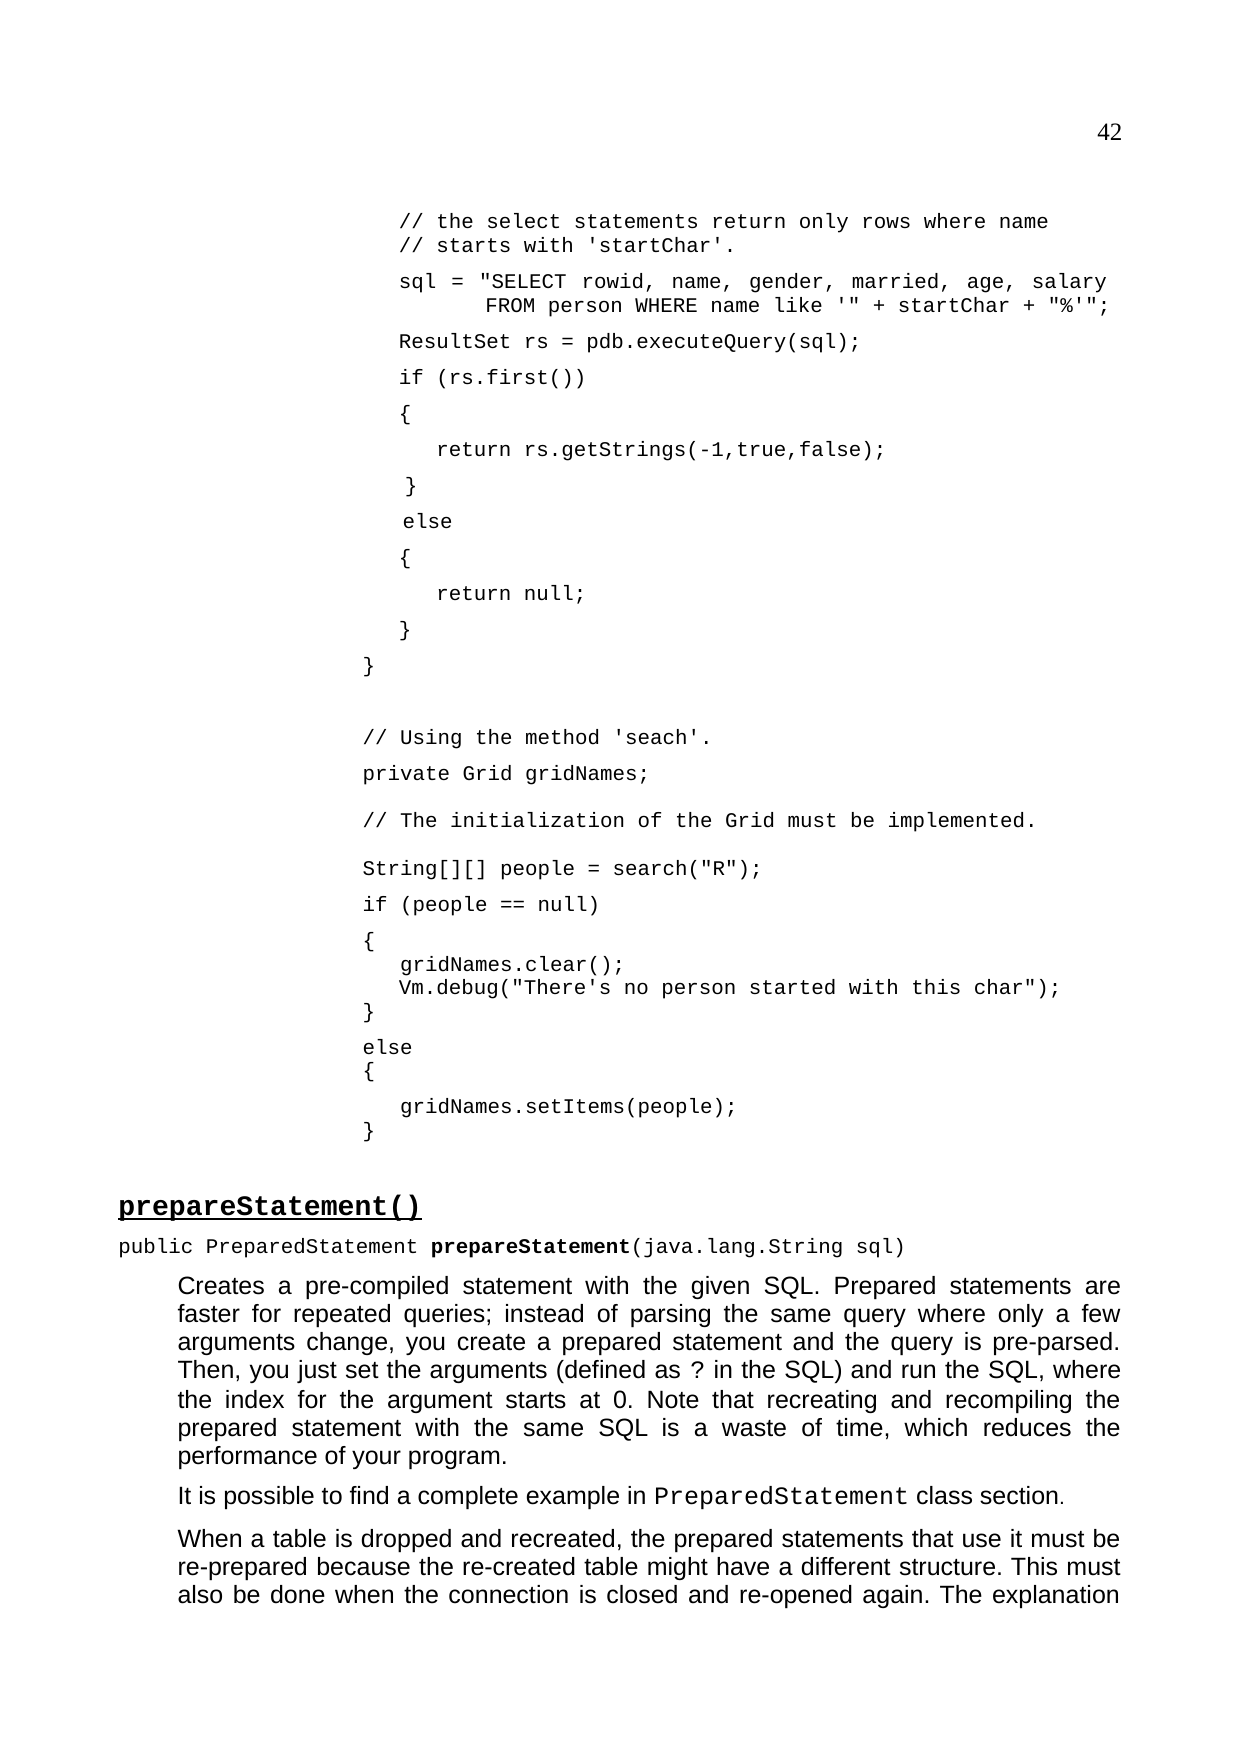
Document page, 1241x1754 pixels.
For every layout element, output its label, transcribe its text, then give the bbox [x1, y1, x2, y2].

text if (rs.first()) [177, 367, 1122, 390]
text { gridNames.clear(); Vm.debug("There's no person started with this char"); } [177, 930, 1122, 1024]
text else [118, 511, 1122, 534]
text gridNames.setItems(people); } [177, 1097, 1122, 1144]
text sql = "SELECT rowid, name, gender, married, age, salary FROM person WHERE name like '" + startChar + "%'"; [177, 271, 1122, 318]
text return null; [177, 583, 1122, 607]
text { [177, 547, 1122, 571]
text } [177, 655, 1122, 679]
text return rs.getStrings(-1,true,false); [177, 439, 1122, 462]
text else { [177, 1037, 1122, 1084]
list When a table is dropped and recreated, the prepared statements that use it must be re-prepared because the re-created table might have a different structure. This must also be done when the connection is closed and re-opened again. The explanation [177, 1525, 1122, 1608]
text if (people == null) [177, 894, 1122, 917]
text // the select statements return only rows where name // starts with 'startChar'. [177, 211, 1122, 259]
text } [118, 475, 1122, 498]
list It is possible to find a complete example in PreparedStatement class section. [177, 1482, 1122, 1512]
subtitle prepareStatement() [118, 1192, 1122, 1224]
text private Grid gridNames; // The initialization of the Grid must be implemented. String[][] people = search("R"); [177, 763, 1122, 881]
text public PreparedStatement prepareStatement(java.lang.String sql) [118, 1236, 1122, 1260]
text // Using the method 'seach'. [177, 727, 1122, 751]
list Creates a pre-compiled statement with the given SQL. Prepared statements are faster for repeated queries; instead of parsing the same query where only a few arguments change, you create a prepared statement and the query is pre-parsed. Then, you just set the arguments (defined as ? in the SQL) and run the SQL, where the index for the argument starts at 0. Note that recreating and recompiling the prepared statement with the same SQL is a waste of time, which reduces the performance of your program. [177, 1272, 1122, 1470]
text ResultSet rs = pdb.executeQuery(sql); [177, 331, 1122, 354]
text } [177, 619, 1122, 643]
text { [177, 403, 1122, 426]
